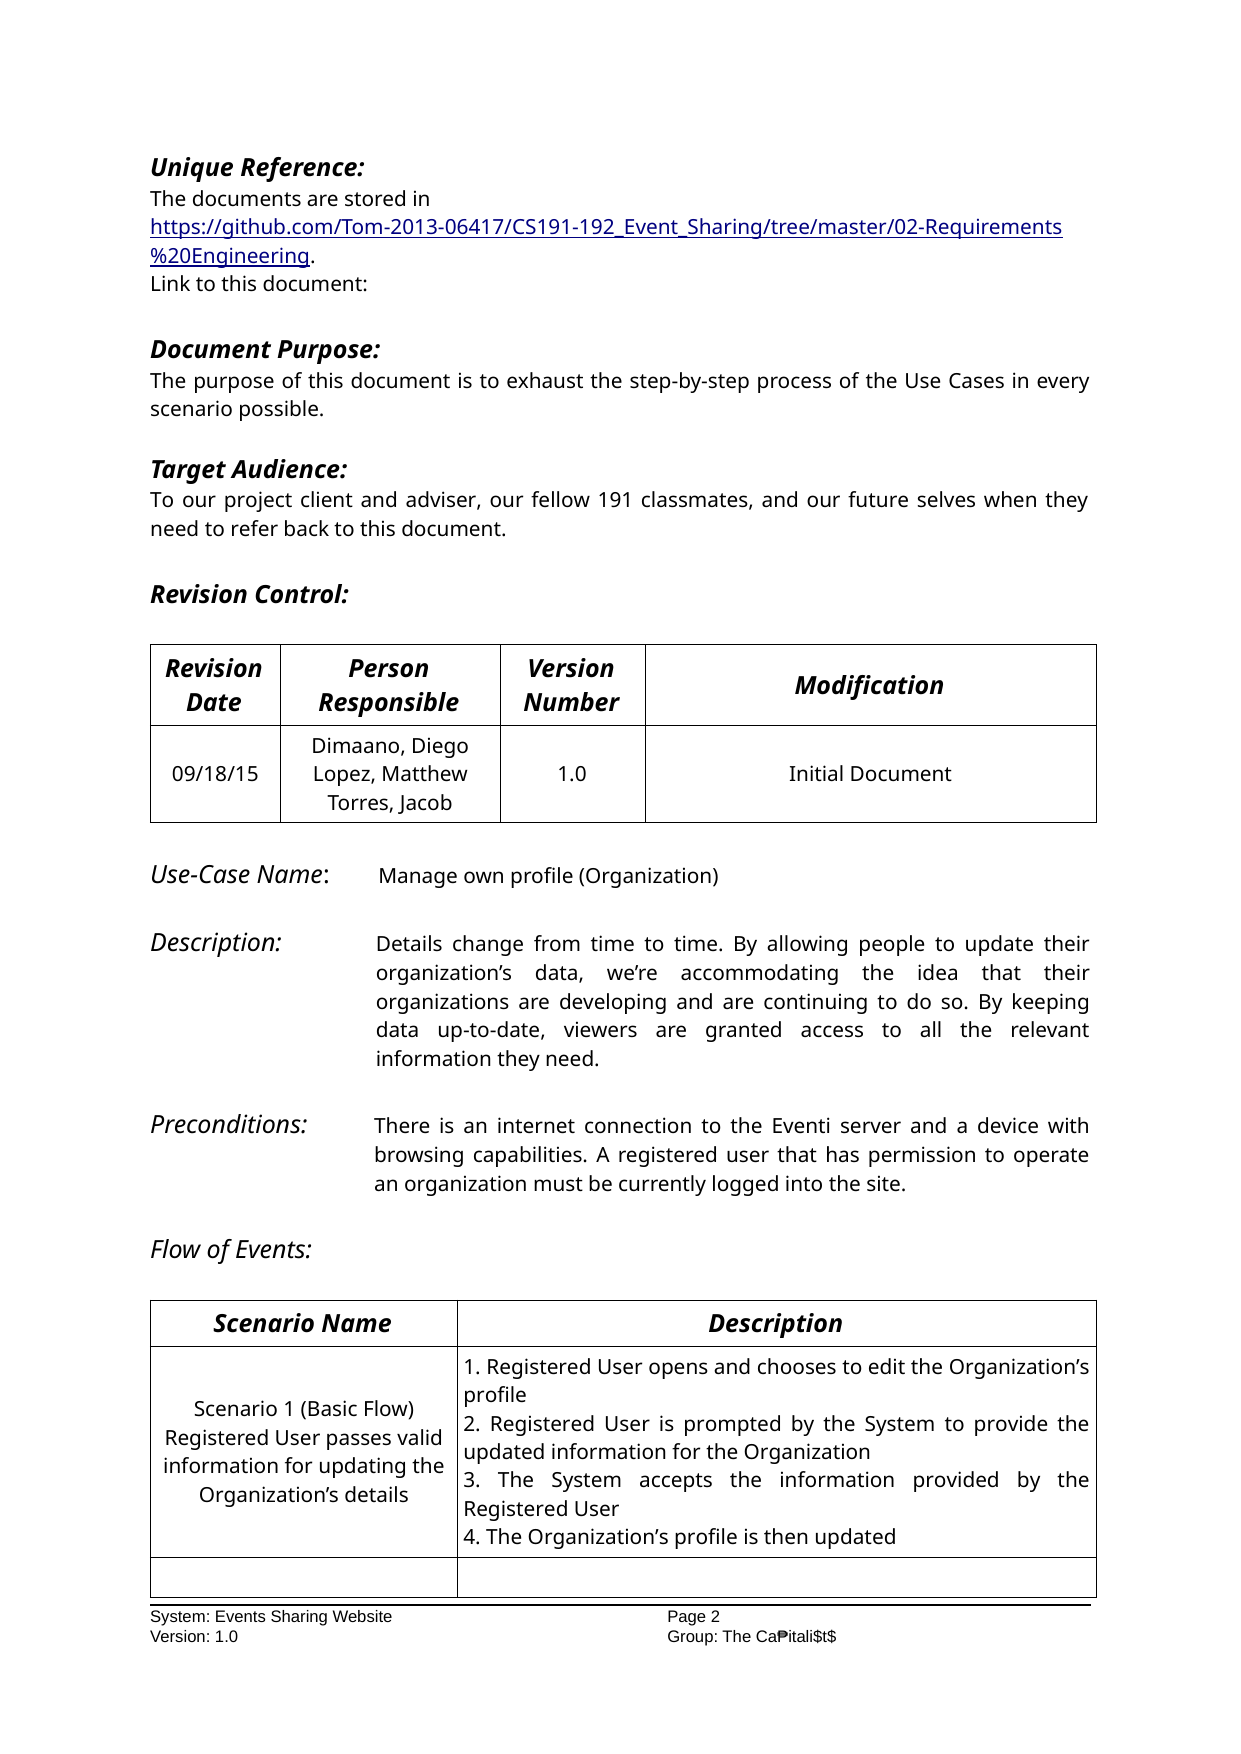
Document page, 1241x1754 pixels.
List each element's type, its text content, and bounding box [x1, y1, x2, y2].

text To our project client and adviser, our fellow 191 classmates, and our future selves when they need to refer back to this document. [150, 485, 1091, 542]
table_header Version Number [501, 645, 645, 724]
table_cell [458, 1558, 1096, 1597]
subtitle Link to this document: [150, 269, 1091, 298]
table_cell 1. Registered User opens and chooses to edit the Organization’s profile 2. Registered User is prompted by the System to provide the updated information for the Organization 3. The System accepts the information provided by the Registered User 4. The Organization’s profile is then updated [458, 1347, 1096, 1557]
table_header Scenario Name [151, 1301, 457, 1346]
table_cell 09/18/15 [151, 726, 280, 822]
text Flow of Events: [150, 1231, 1091, 1265]
table_cell Initial Document [646, 726, 1096, 822]
subtitle Revision Control: [150, 576, 1091, 610]
table_header Person Responsible [281, 645, 500, 724]
table_cell [151, 1558, 457, 1597]
subtitle Target Audience: [150, 451, 1091, 485]
table_header Modification [646, 645, 1096, 724]
subtitle Unique Reference: [150, 150, 1091, 184]
subtitle Document Purpose: [150, 332, 1091, 366]
subtitle The purpose of this document is to exhaust the step-by-step process of the Use Cases in every scenario possible. [150, 366, 1091, 423]
table_cell 1.0 [501, 726, 645, 822]
table_header Description [458, 1301, 1096, 1346]
table_cell Scenario 1 (Basic Flow) Registered User passes valid information for updating the Organization’s details [151, 1347, 457, 1557]
text Preconditions: There is an internet connection to the Eventi server and a device with browsing capabilities. A registered user that has permission to operate an organization must be currently logged into the site. [150, 1106, 1091, 1197]
table_cell Dimaano, Diego Lopez, Matthew Torres, Jacob [281, 726, 500, 822]
subtitle The documents are stored in https://github.com/Tom-2013-06417/CS191-192_Event_Sharing/tree/master/02-Requirements%20Engineering. [150, 184, 1091, 269]
table_header Revision Date [151, 645, 280, 724]
text Description: Details change from time to time. By allowing people to update their organization’s data, we’re accommodating the idea that their organizations are developing and are continuing to do so. By keeping data up-to-date, viewers are granted access to all the relevant information they need. [150, 924, 1091, 1072]
text Use-Case Name: Manage own profile (Organization) [150, 856, 1091, 890]
